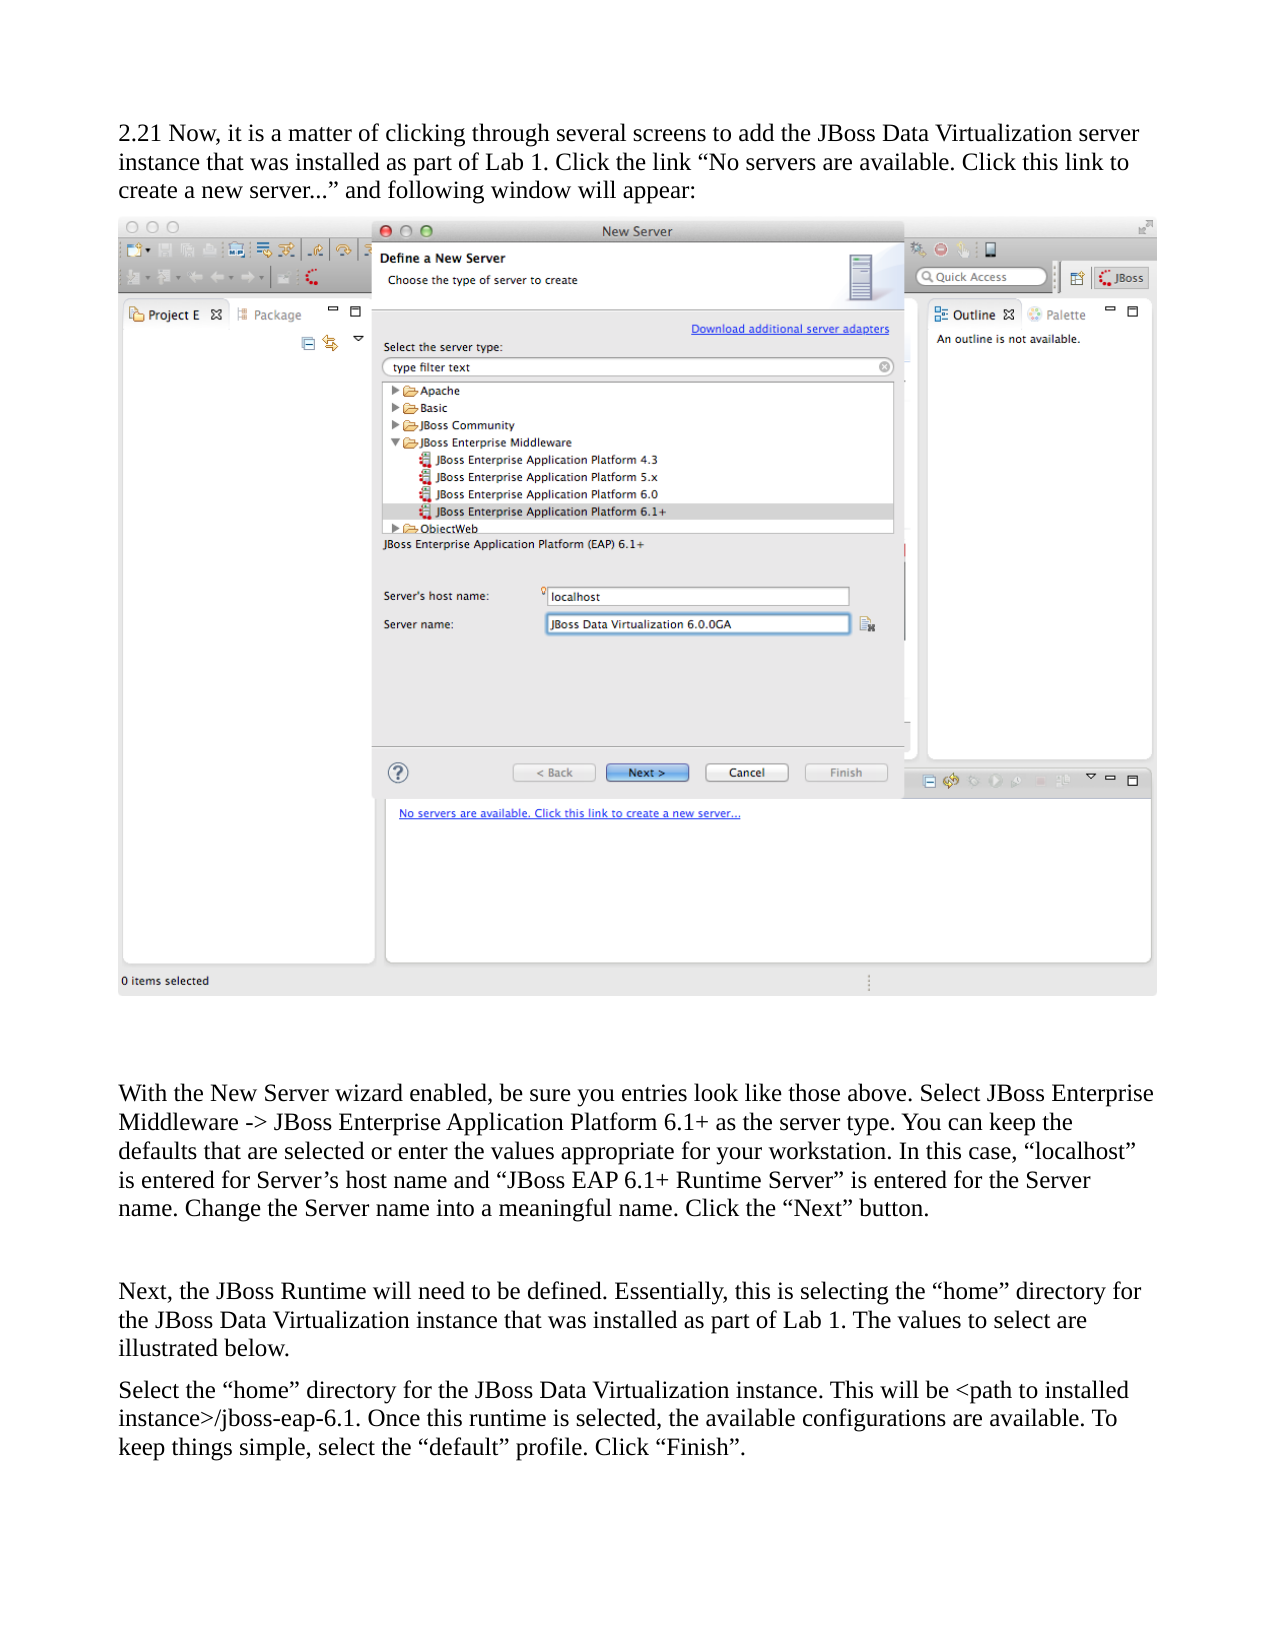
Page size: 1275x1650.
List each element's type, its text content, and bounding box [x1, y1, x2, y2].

picture [118, 216, 1157, 996]
text 2.21 Now, it is a matter of clicking through several screens to add the JBoss Data Virtualization server instance that was installed as part of Lab 1. Click the link “No servers are available. Click this link to create a new server...” and following window will appear: [118, 118, 1157, 204]
text With the New Server wizard enabled, be sure you entries look like those above. Select JBoss Enterprise Middleware -> JBoss Enterprise Application Platform 6.1+ as the server type. You can keep the defaults that are selected or enter the values appropriate for your workstation. In this case, “localhost” is entered for Server’s host name and “JBoss EAP 6.1+ Runtime Server” is entered for the Server name. Change the Server name into a meaningful name. Click the “Next” button. [118, 1078, 1157, 1222]
text Next, the JBoss Runtime will need to be defined. Essentially, this is selecting the “home” directory for the JBoss Data Virtualization instance that was installed as part of Lab 1. The values to select are illustrated below. [118, 1276, 1157, 1362]
text Select the “home” directory for the JBoss Data Virtualization instance. This will be <path to installed instance>/jboss-eap-6.1. Once this runtime is selected, the available configurations are available. To keep things simple, select the “default” profile. Click “Finish”. [118, 1375, 1157, 1461]
